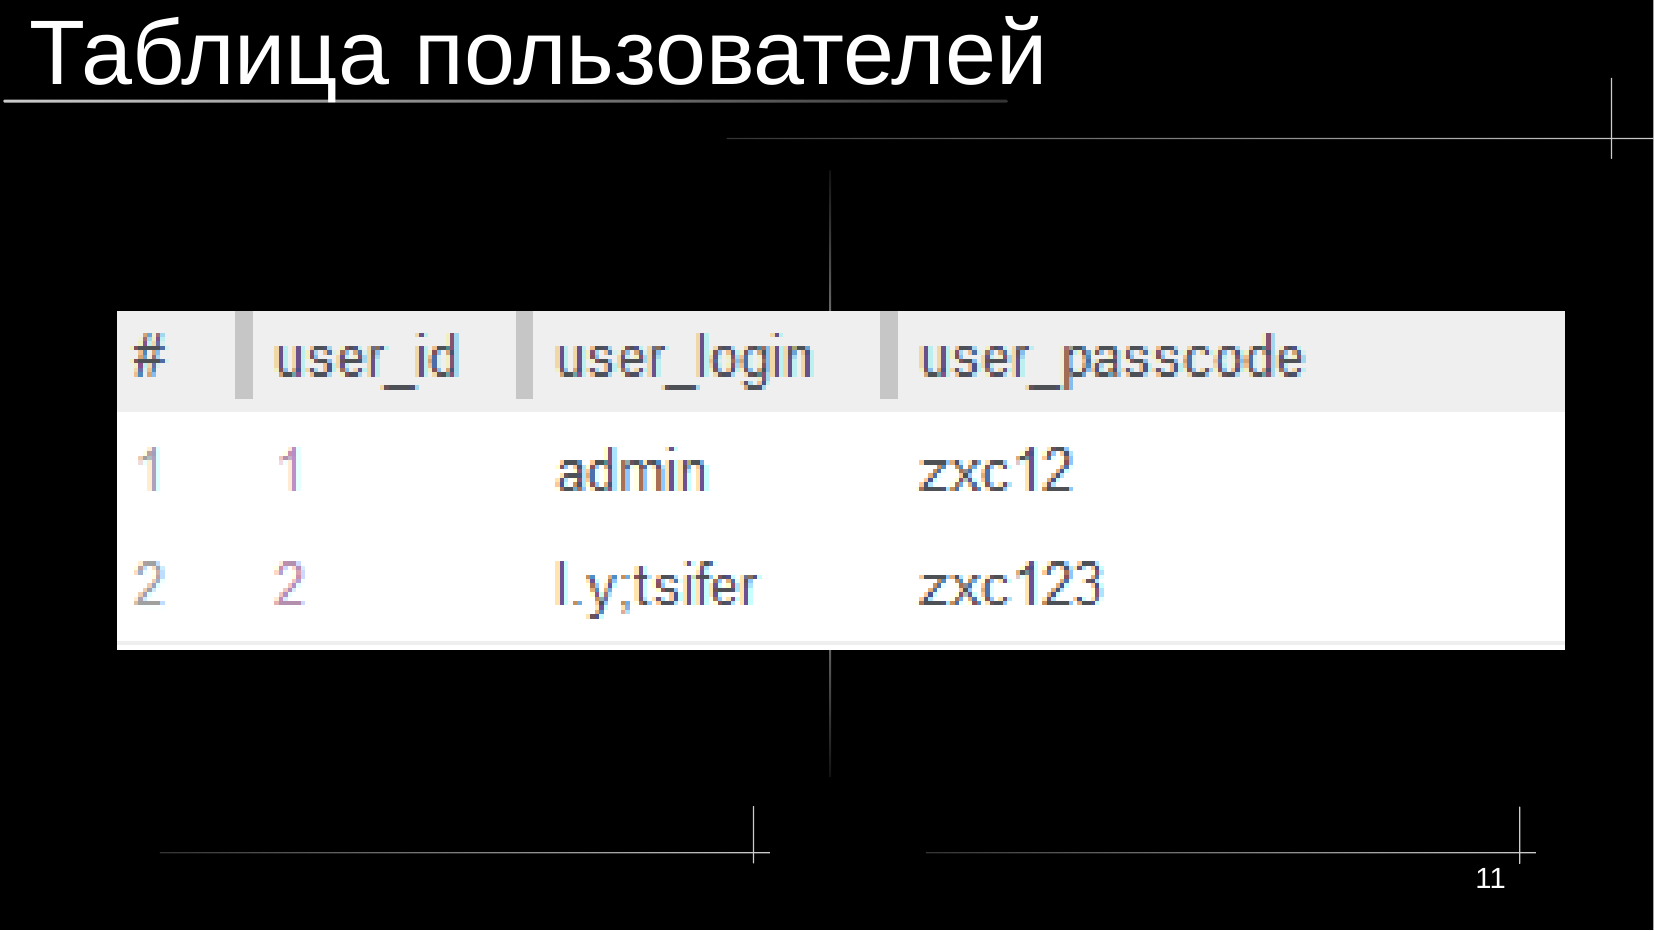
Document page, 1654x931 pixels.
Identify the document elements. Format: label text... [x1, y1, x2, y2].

title Таблица пользователей [29, 0, 1595, 107]
picture [117, 311, 1565, 650]
